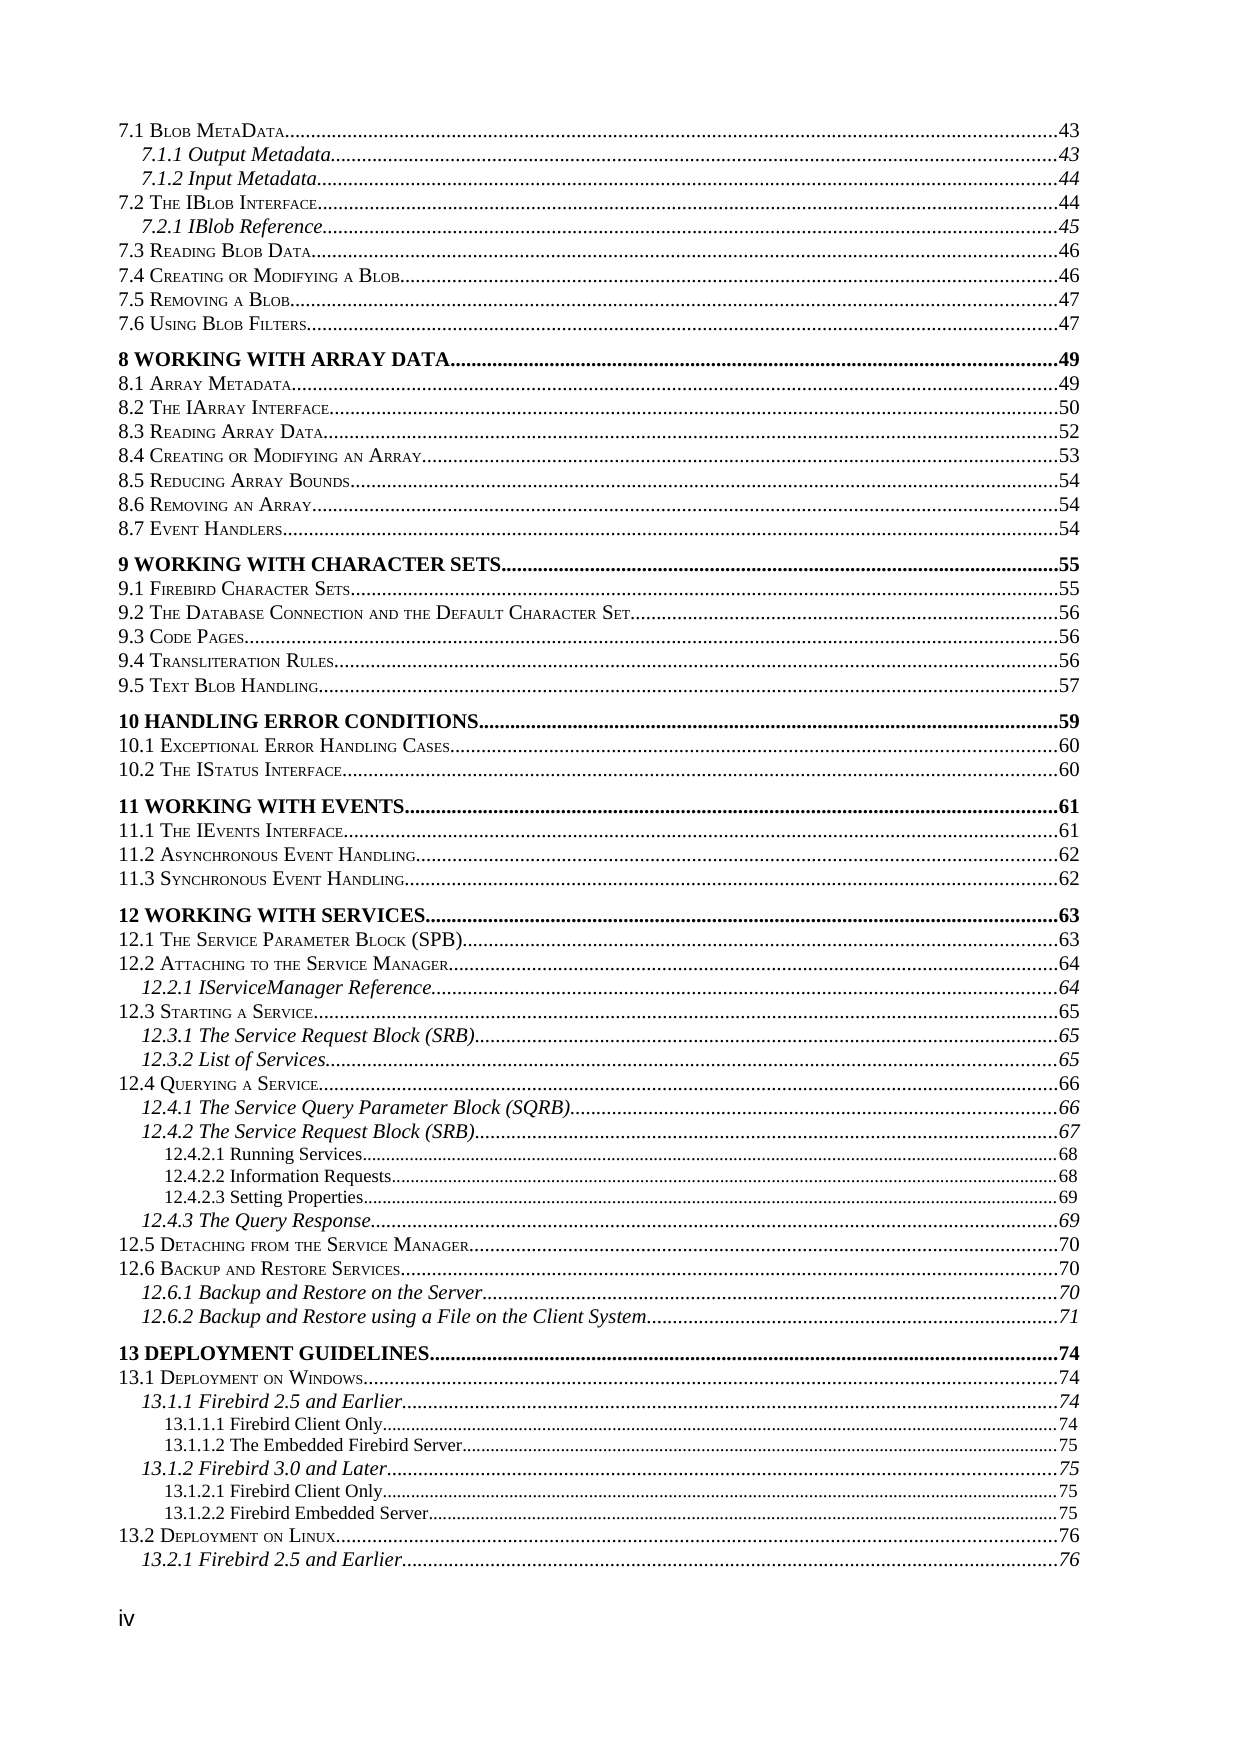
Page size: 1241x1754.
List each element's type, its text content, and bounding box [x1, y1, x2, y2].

text 8.7 Event Handlers 54 [118, 516, 1122, 540]
text 12 Working with Services 63 [118, 902, 1122, 927]
text 8.6 Removing an Array 54 [118, 492, 1122, 516]
text 7.1 Blob MetaData 43 [118, 118, 1122, 142]
text 12.4 Querying a Service 66 [118, 1071, 1122, 1095]
text 13.1.1.2 The Embedded Firebird Server 75 [164, 1434, 1122, 1456]
text 9.5 Text Blob Handling 57 [118, 672, 1122, 697]
text 13.2.1 Firebird 2.5 and Earlier 76 [141, 1547, 1122, 1571]
text 12.6.2 Backup and Restore using a File on the Client System 71 [141, 1304, 1122, 1328]
text 12.2 Attaching to the Service Manager 64 [118, 951, 1122, 975]
text 13.1.2.1 Firebird Client Only 75 [164, 1480, 1122, 1502]
text 7.6 Using Blob Filters 47 [118, 311, 1122, 335]
text 8.2 The IArray Interface 50 [118, 395, 1122, 419]
text 7.1.1 Output Metadata 43 [141, 142, 1122, 166]
text 12.1 The Service Parameter Block (SPB) 63 [118, 927, 1122, 951]
text 9.1 Firebird Character Sets 55 [118, 576, 1122, 600]
text 13.1 Deployment on Windows 74 [118, 1365, 1122, 1389]
text 12.3 Starting a Service 65 [118, 999, 1122, 1023]
text 7.5 Removing a Blob 47 [118, 287, 1122, 311]
text 8.4 Creating or Modifying an Array 53 [118, 443, 1122, 467]
text 9.4 Transliteration Rules 56 [118, 648, 1122, 672]
text 7.4 Creating or Modifying a Blob 46 [118, 262, 1122, 287]
text 12.2.1 IServiceManager Reference 64 [141, 975, 1122, 999]
text 8.3 Reading Array Data 52 [118, 419, 1122, 443]
text 7.3 Reading Blob Data 46 [118, 238, 1122, 262]
text 8.1 Array Metadata 49 [118, 371, 1122, 395]
text 13.2 Deployment on Linux 76 [118, 1523, 1122, 1547]
text 10.2 The IStatus Interface 60 [118, 757, 1122, 781]
text 12.6.1 Backup and Restore on the Server 70 [141, 1280, 1122, 1304]
text 9 Working with Character Sets 55 [118, 552, 1122, 576]
text 12.4.3 The Query Response 69 [141, 1208, 1122, 1232]
text 10.1 Exceptional Error Handling Cases 60 [118, 733, 1122, 757]
text 12.3.2 List of Services 65 [141, 1047, 1122, 1071]
text 12.4.2.1 Running Services 68 [164, 1143, 1122, 1165]
text 12.5 Detaching from the Service Manager 70 [118, 1232, 1122, 1256]
text 7.1.2 Input Metadata 44 [141, 166, 1122, 190]
text 13.1.2.2 Firebird Embedded Server 75 [164, 1502, 1122, 1523]
text 10 Handling Error Conditions 59 [118, 709, 1122, 733]
text 13.1.1 Firebird 2.5 and Earlier 74 [141, 1389, 1122, 1413]
text 7.2.1 IBlob Reference 45 [141, 214, 1122, 238]
text 8.5 Reducing Array Bounds 54 [118, 467, 1122, 492]
text 12.4.2.3 Setting Properties 69 [164, 1186, 1122, 1208]
text 12.4.2.2 Information Requests 68 [164, 1165, 1122, 1186]
text 7.2 The IBlob Interface 44 [118, 190, 1122, 214]
text 12.6 Backup and Restore Services 70 [118, 1256, 1122, 1280]
text 9.2 The Database Connection and the Default Character Set 56 [118, 600, 1122, 624]
text 12.4.1 The Service Query Parameter Block (SQRB) 66 [141, 1095, 1122, 1119]
text 11.2 Asynchronous Event Handling 62 [118, 842, 1122, 866]
text 11.3 Synchronous Event Handling 62 [118, 866, 1122, 890]
text 8 Working with Array Data 49 [118, 347, 1122, 371]
text 12.4.2 The Service Request Block (SRB) 67 [141, 1119, 1122, 1143]
text 13.1.1.1 Firebird Client Only 74 [164, 1413, 1122, 1434]
text 13 Deployment Guidelines 74 [118, 1341, 1122, 1365]
text 12.3.1 The Service Request Block (SRB) 65 [141, 1023, 1122, 1047]
text 11 Working with Events 61 [118, 794, 1122, 818]
text 9.3 Code Pages 56 [118, 624, 1122, 648]
text 11.1 The IEvents Interface 61 [118, 818, 1122, 842]
text 13.1.2 Firebird 3.0 and Later 75 [141, 1456, 1122, 1480]
